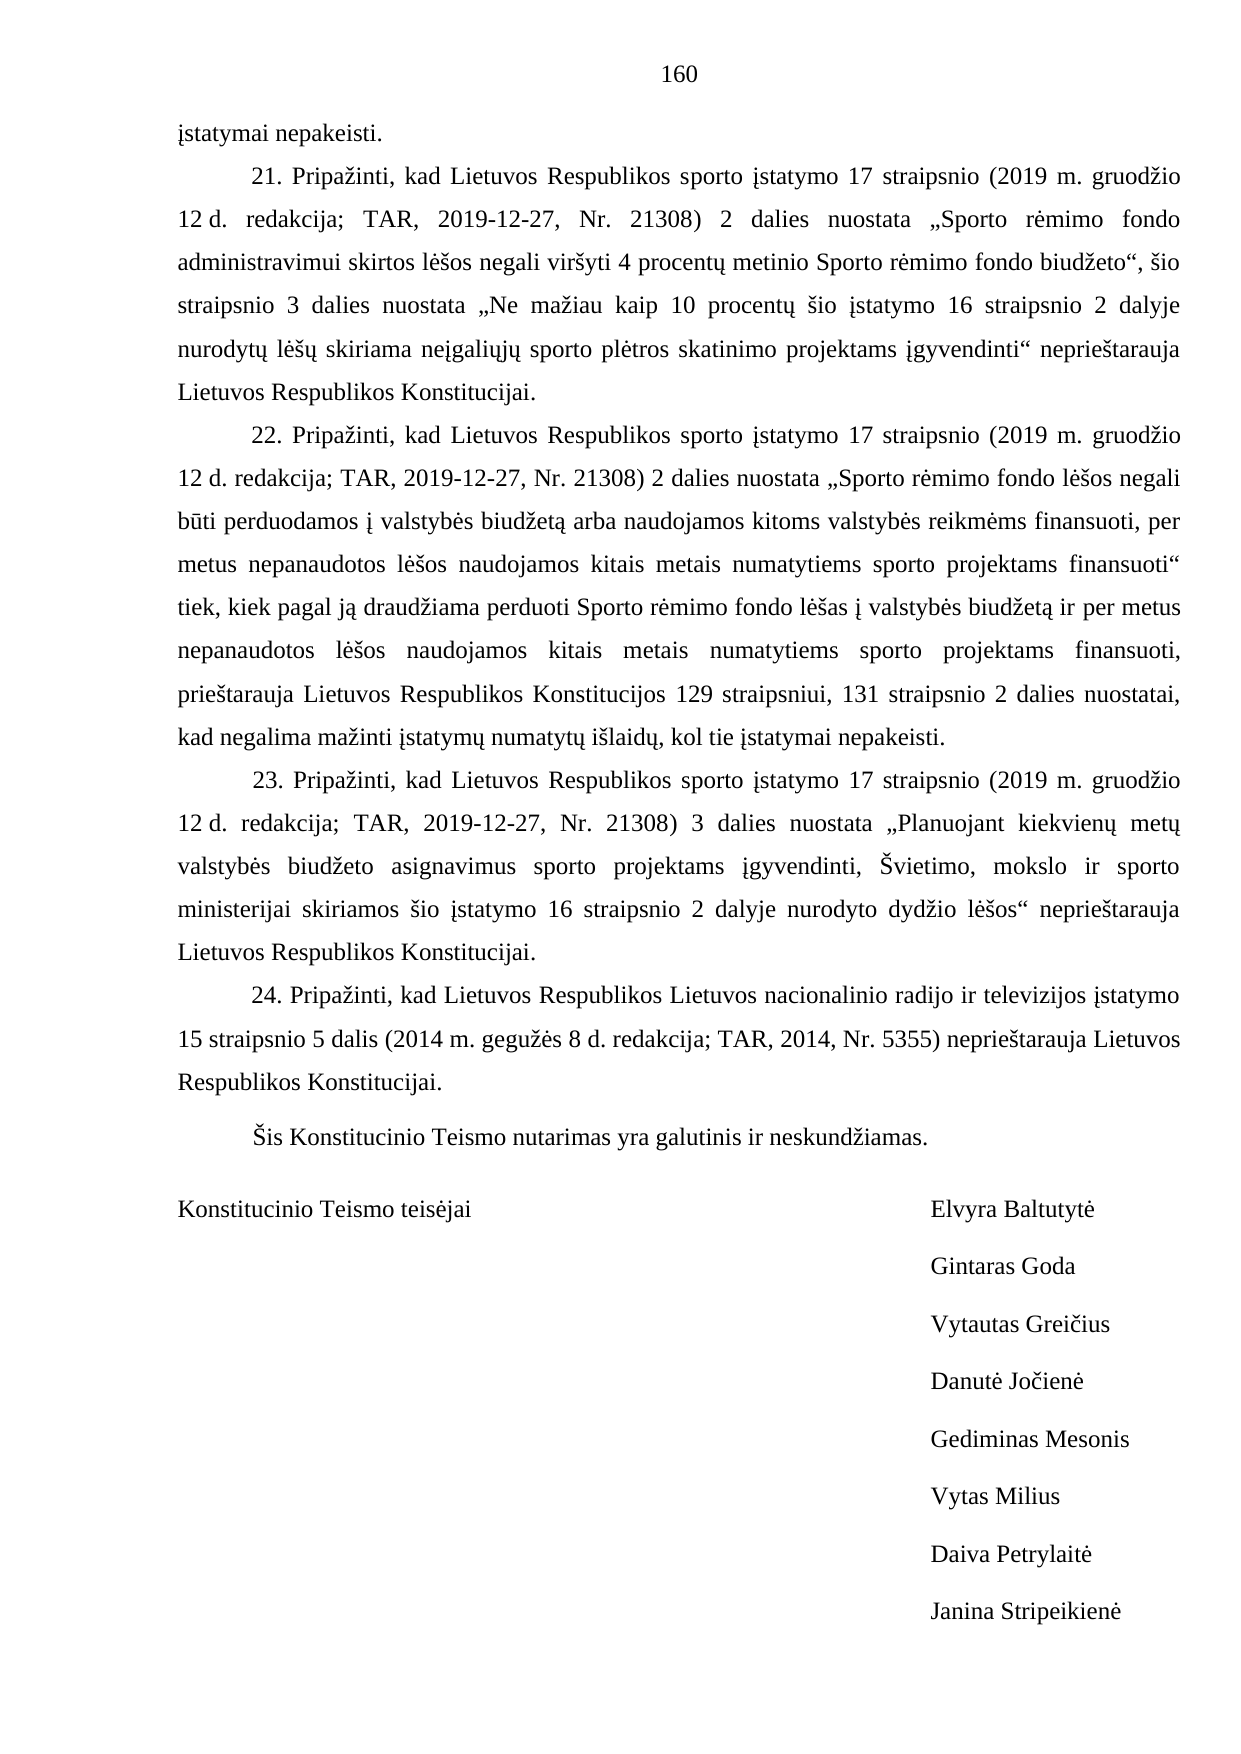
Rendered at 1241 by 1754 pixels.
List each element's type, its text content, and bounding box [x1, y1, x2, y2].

text Daiva Petrylaitė [177, 1539, 1181, 1568]
text 22. Pripažinti, kad Lietuvos Respublikos sporto įstatymo 17 straipsnio (2019 m. gruodžio 12 d. redakcija; TAR, 2019-12-27, Nr. 21308) 2 dalies nuostata „Sporto rėmimo fondo lėšos negali būti perduodamos į valstybės biudžetą arba naudojamos kitoms valstybės reikmėms finansuoti, per metus nepanaudotos lėšos naudojamos kitais metais numatytiems sporto projektams finansuoti“ tiek, kiek pagal ją draudžiama perduoti Sporto rėmimo fondo lėšas į valstybės biudžetą ir per metus nepanaudotos lėšos naudojamos kitais metais numatytiems sporto projektams finansuoti, prieštarauja Lietuvos Respublikos Konstitucijos 129 straipsniui, 131 straipsnio 2 dalies nuostatai, kad negalima mažinti įstatymų numatytų išlaidų, kol tie įstatymai nepakeisti. [177, 420, 1181, 751]
text Vytautas Greičius [177, 1309, 1181, 1338]
text Šis Konstitucinio Teismo nutarimas yra galutinis ir neskundžiamas. [177, 1122, 1181, 1151]
text Janina Stripeikienė [177, 1596, 1181, 1625]
text Gediminas Mesonis [177, 1424, 1181, 1453]
text 21. Pripažinti, kad Lietuvos Respublikos sporto įstatymo 17 straipsnio (2019 m. gruodžio 12 d. redakcija; TAR, 2019-12-27, Nr. 21308) 2 dalies nuostata „Sporto rėmimo fondo administravimui skirtos lėšos negali viršyti 4 procentų metinio Sporto rėmimo fondo biudžeto“, šio straipsnio 3 dalies nuostata „Ne mažiau kaip 10 procentų šio įstatymo 16 straipsnio 2 dalyje nurodytų lėšų skiriama neįgaliųjų sporto plėtros skatinimo projektams įgyvendinti“ neprieštarauja Lietuvos Respublikos Konstitucijai. [177, 161, 1181, 406]
text Konstitucinio Teismo teisėjai Elvyra Baltutytė [177, 1194, 1181, 1223]
text Gintaras Goda [177, 1251, 1181, 1280]
text Vytas Milius [177, 1481, 1181, 1510]
text įstatymai nepakeisti. [177, 118, 1181, 147]
text 24. Pripažinti, kad Lietuvos Respublikos Lietuvos nacionalinio radijo ir televizijos įstatymo 15 straipsnio 5 dalis (2014 m. gegužės 8 d. redakcija; TAR, 2014, Nr. 5355) neprieštarauja Lietuvos Respublikos Konstitucijai. [177, 981, 1181, 1096]
text Danutė Jočienė [177, 1366, 1181, 1395]
text 23. Pripažinti, kad Lietuvos Respublikos sporto įstatymo 17 straipsnio (2019 m. gruodžio 12 d. redakcija; TAR, 2019-12-27, Nr. 21308) 3 dalies nuostata „Planuojant kiekvienų metų valstybės biudžeto asignavimus sporto projektams įgyvendinti, Švietimo, mokslo ir sporto ministerijai skiriamos šio įstatymo 16 straipsnio 2 dalyje nurodyto dydžio lėšos“ neprieštarauja Lietuvos Respublikos Konstitucijai. [177, 765, 1181, 966]
